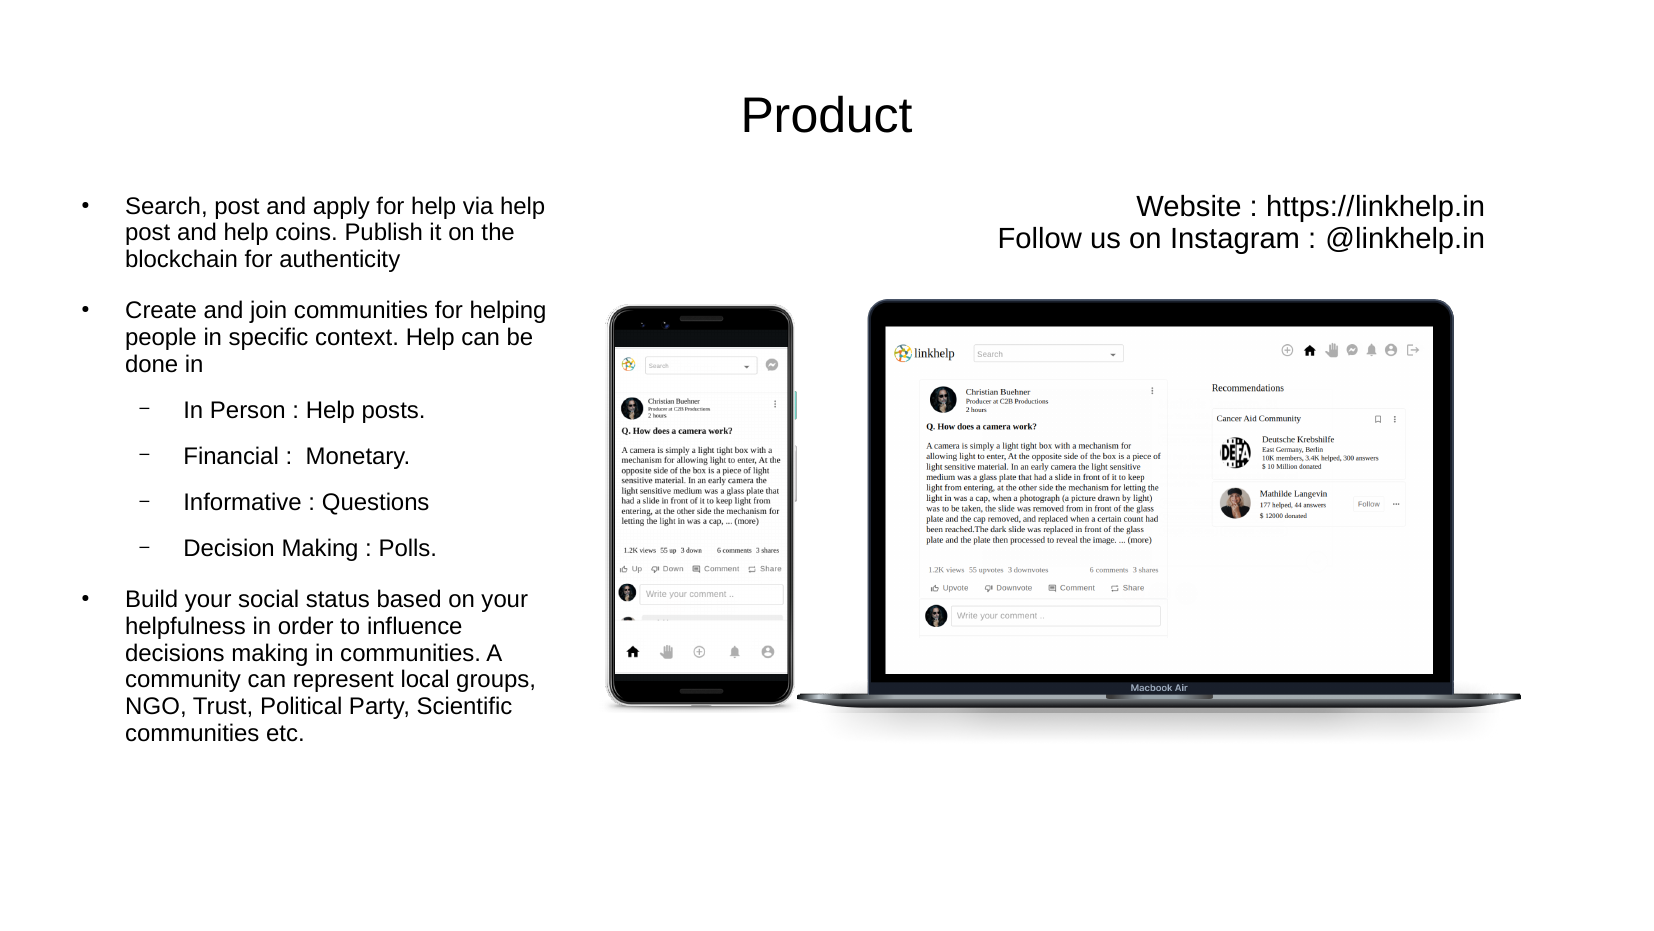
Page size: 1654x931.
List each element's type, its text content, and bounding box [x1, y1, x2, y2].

text_box Website : https://linkhelp.in Follow us on Instagram : @linkhelp.in [975, 182, 1501, 263]
title Product [82, 37, 1571, 193]
picture [598, 299, 1521, 747]
list Search, post and apply for help via help post and help coins. Publish it on the blockchain for authenticity Create and join communities for helping people in specific context. Help can be done in In Person : Help posts. Financial : Monetary. Informative : Questions Decision Making : Polls. Build your social status based on your helpfulness in order to influence decisions making in communities. A community can represent local groups, NGO, Trust, Political Party, Scientific communities etc. [67, 192, 563, 751]
